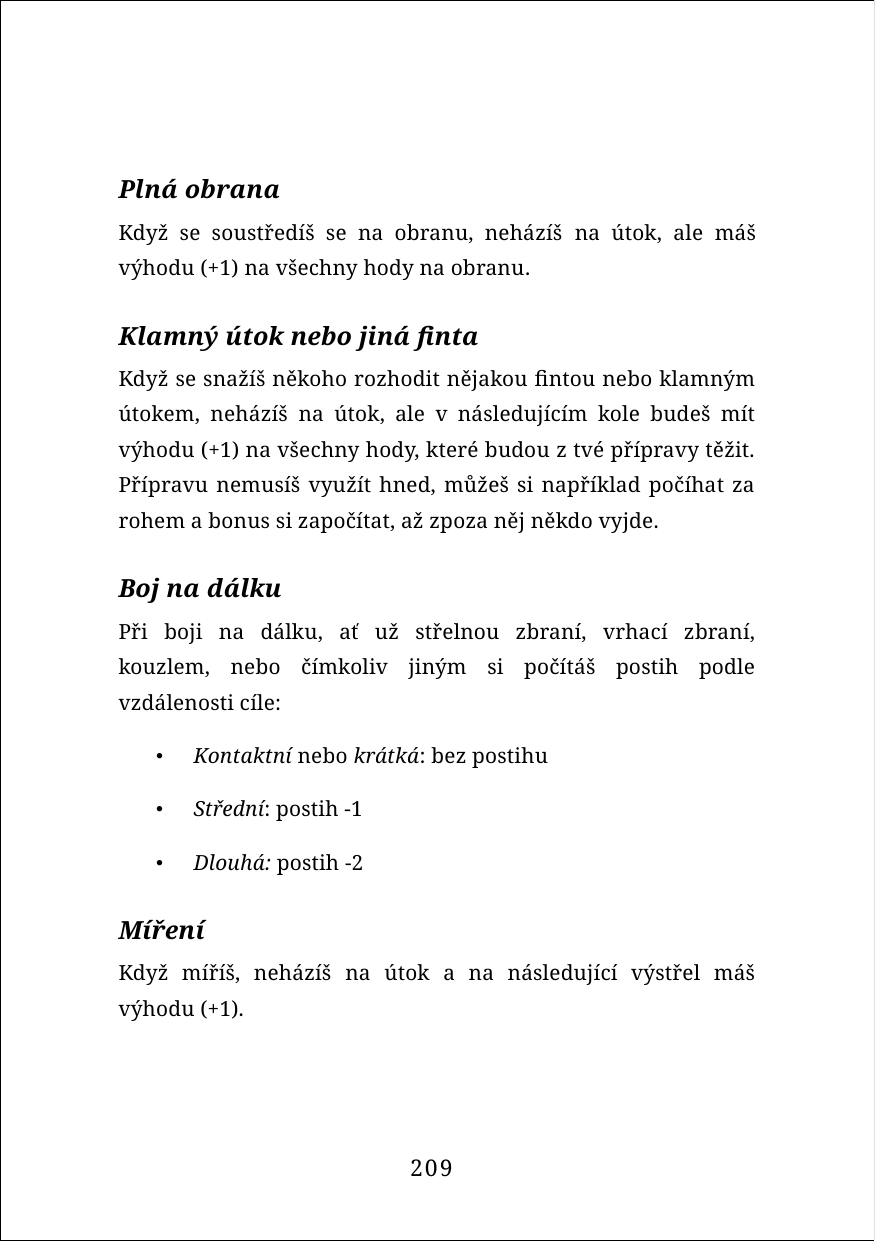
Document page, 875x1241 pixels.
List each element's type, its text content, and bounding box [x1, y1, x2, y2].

list Střední: postih -1 [156, 794, 756, 823]
subtitle Míření [118, 913, 756, 947]
text Když míříš, neházíš na útok a na následující výstřel máš výhodu (+1). [118, 958, 756, 1022]
list Kontaktní nebo krátká: bez postihu [156, 741, 756, 769]
subtitle Klamný útok nebo jiná finta [118, 318, 756, 352]
text Při boji na dálku, ať už střelnou zbraní, vrhací zbraní, kouzlem, nebo čímkoliv jiným si počítáš postih podle vzdálenosti cíle: [118, 617, 756, 716]
text Když se soustředíš se na obranu, neházíš na útok, ale máš výhodu (+1) na všechny hody na obranu. [118, 218, 756, 282]
text Když se snažíš někoho rozhodit nějakou fintou nebo klamným útokem, neházíš na útok, ale v následujícím kole budeš mít výhodu (+1) na všechny hody, které budou z tvé přípravy těžit. Přípravu nemusíš využít hned, můžeš si například počíhat za rohem a bonus si započítat, až zpoza něj někdo vyjde. [118, 364, 756, 534]
list Dlouhá: postih -2 [156, 848, 756, 876]
subtitle Boj na dálku [118, 571, 756, 605]
subtitle Plná obrana [118, 172, 756, 206]
